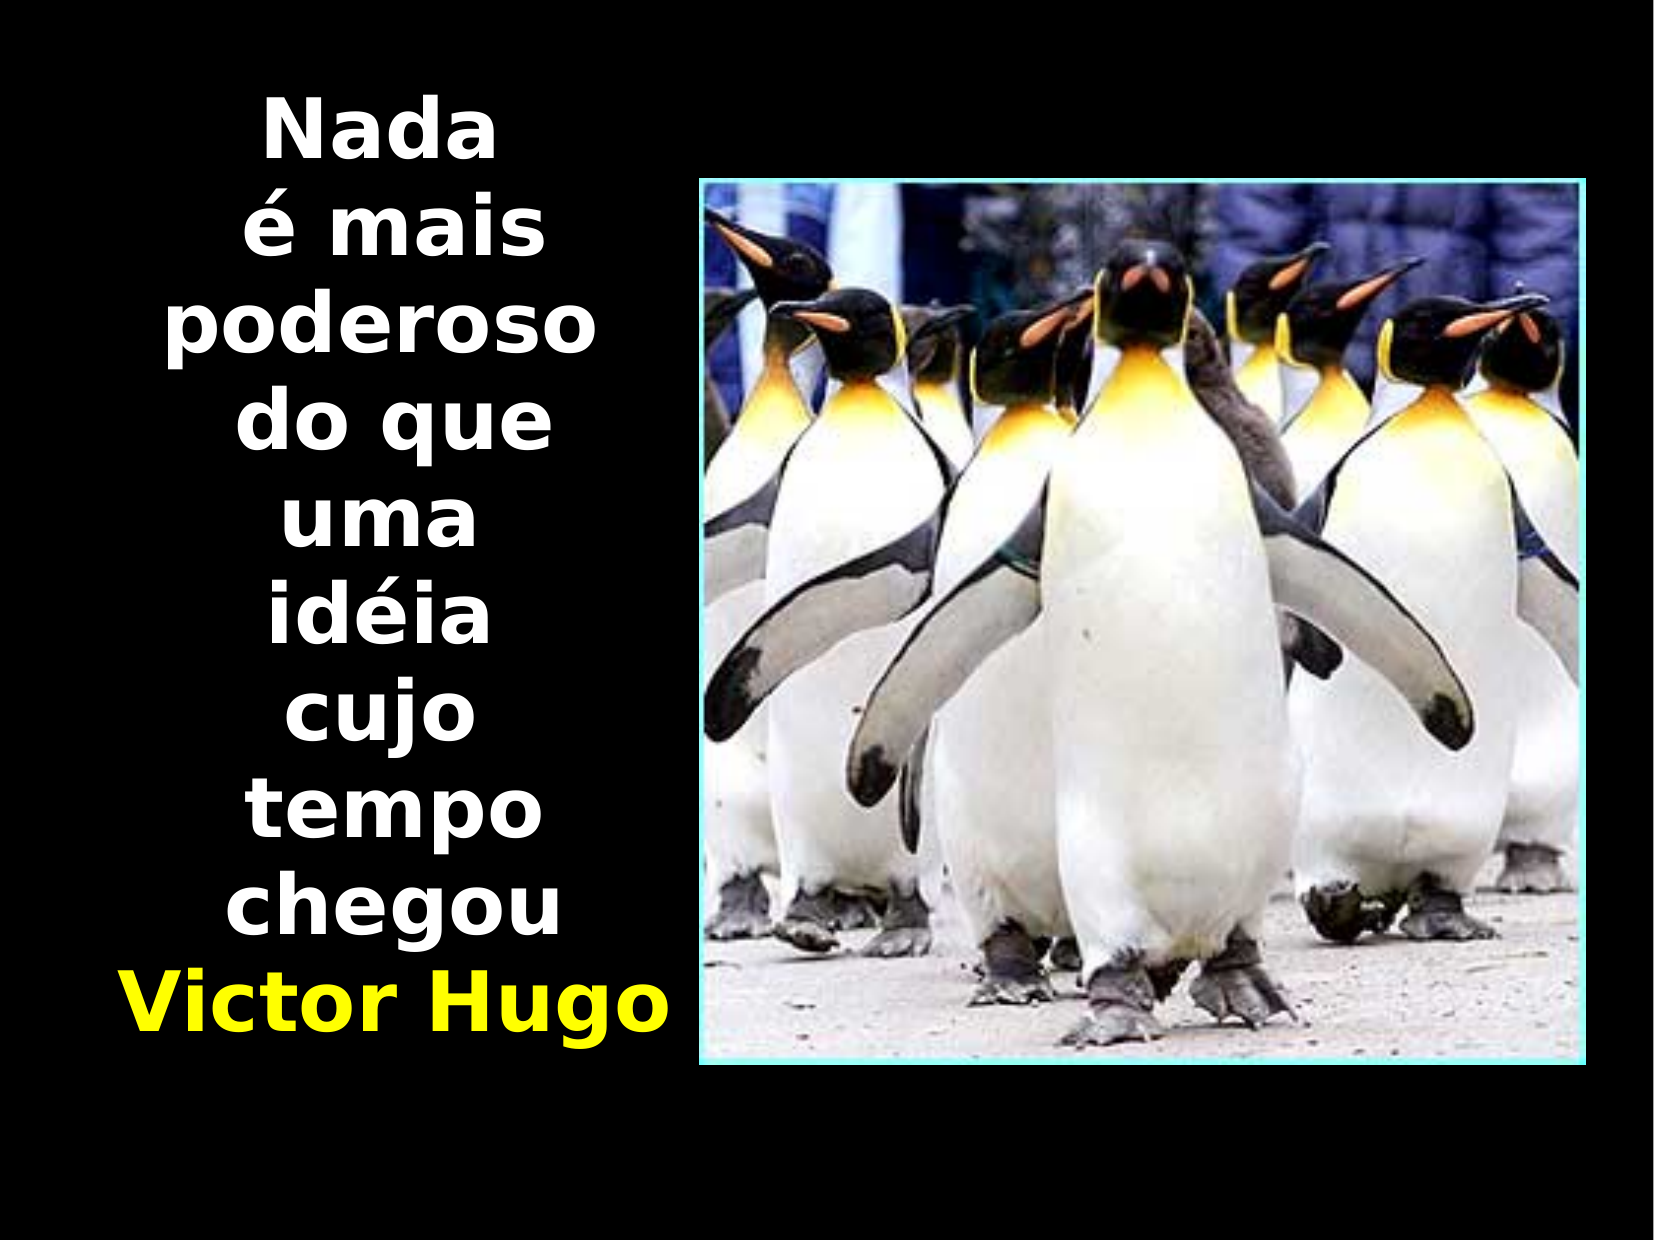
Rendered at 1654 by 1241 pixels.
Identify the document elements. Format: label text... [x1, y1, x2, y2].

text_box Nada é mais poderoso do que uma idéia cujo tempo chegou Victor Hugo [117, 81, 674, 1241]
picture [699, 178, 1586, 1065]
